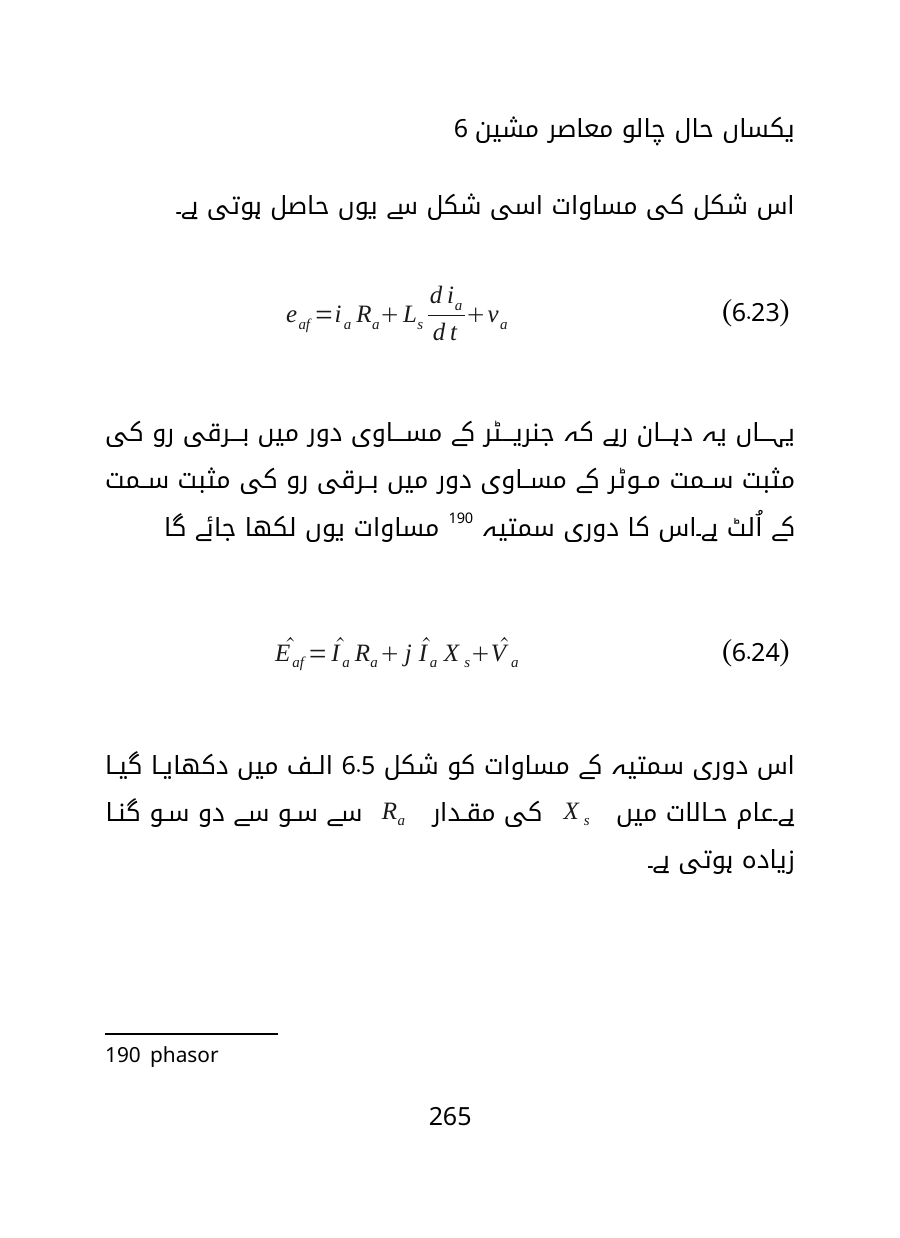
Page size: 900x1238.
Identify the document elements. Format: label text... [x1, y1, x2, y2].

text اس دوری سمتیہ کے مساوات کو شکل 6.5 الف میں دکھایا گیا ہے۔عام حالات میں کی مقدار سے سو سے دو سو گنا زیادہ ہوتی ہے۔ [105, 742, 795, 884]
text اس شکل کی مساوات اسی شکل سے یوں حاصل ہوتی ہے۔ [105, 182, 795, 230]
table_header [105, 624, 678, 695]
table_header [105, 276, 680, 363]
table_header (6.23) [680, 276, 795, 363]
text یہاں یہ دہان رہے کہ جنریٹر کے مساوی دور میں برقی رو کی مثبت سمت موٹر کے مساوی دور میں برقی رو کی مثبت سمت کے اُلٹ ہے۔اس کا دوری سمتیہ مساوات یوں لکھا جائے گا [105, 409, 795, 552]
table_header (6.24) [678, 624, 795, 695]
text phasor [105, 1040, 795, 1068]
